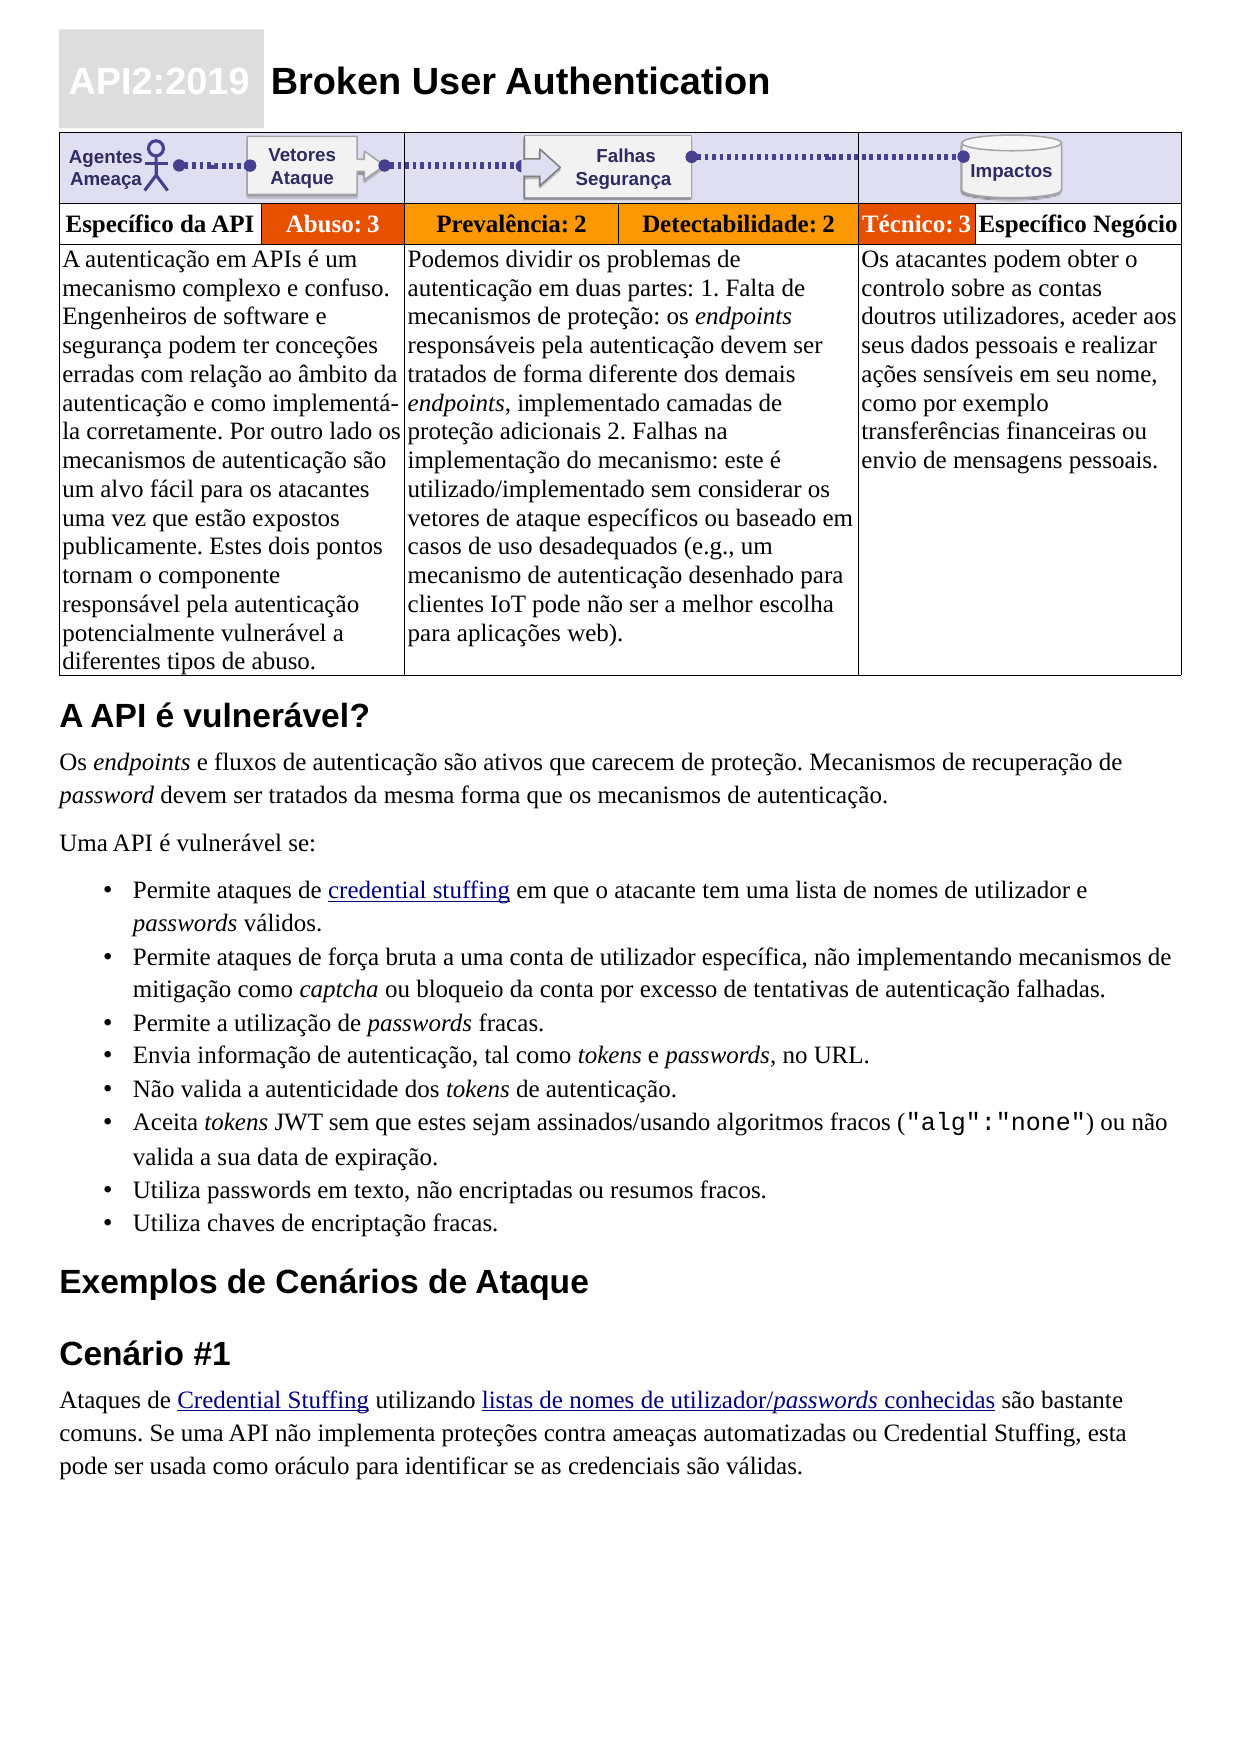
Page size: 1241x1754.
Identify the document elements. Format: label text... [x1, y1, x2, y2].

table_cell Os atacantes podem obter o controlo sobre as contas doutros utilizadores, aceder aos seus dados pessoais e realizar ações sensíveis em seu nome, como por exemplo transferências financeiras ou envio de mensagens pessoais. [859, 245, 1181, 675]
table_header [975, 133, 1181, 203]
table_cell Técnico: 3 [859, 204, 975, 244]
table_cell Podemos dividir os problemas de autenticação em duas partes: 1. Falta de mecanismos de proteção: os endpoints responsáveis pela autenticação devem ser tratados de forma diferente dos demais endpoints, implementado camadas de proteção adicionais 2. Falhas na implementação do mecanismo: este é utilizado/implementado sem considerar os vetores de ataque específicos ou baseado em casos de uso desadequados (e.g., um mecanismo de autenticação desenhado para clientes IoT pode não ser a melhor escolha para aplicações web). [405, 245, 858, 675]
list Permite a utilização de passwords fracas. [103, 1008, 1181, 1036]
table_cell Abuso: 3 [262, 204, 404, 244]
subtitle Exemplos de Cenários de Ataque [59, 1262, 1181, 1300]
list Aceita tokens JWT sem que estes sejam assinados/usando algoritmos fracos ("alg":"none") ou não valida a sua data de expiração. [103, 1107, 1181, 1171]
table_cell Específico Negócio [976, 204, 1181, 244]
text Os endpoints e fluxos de autenticação são ativos que carecem de proteção. Mecanismos de recuperação de password devem ser tratados da mesma forma que os mecanismos de autenticação. [59, 747, 1181, 809]
list Permite ataques de força bruta a uma conta de utilizador específica, não implementando mecanismos de mitigação como captcha ou bloqueio da conta por excesso de tentativas de autenticação falhadas. [103, 942, 1181, 1003]
subtitle A API é vulnerável? [59, 696, 1181, 735]
list Permite ataques de credential stuffing em que o atacante tem uma lista de nomes de utilizador e passwords válidos. [103, 876, 1181, 937]
text Ataques de Credential Stuffing utilizando listas de nomes de utilizador/passwords conhecidas são bastante comuns. Se uma API não implementa proteções contra ameaças automatizadas ou Credential Stuffing, esta pode ser usada como oráculo para identificar se as credenciais são válidas. [59, 1385, 1181, 1479]
list Envia informação de autenticação, tal como tokens e passwords, no URL. [103, 1041, 1181, 1069]
table_cell Detectabilidade: 2 [619, 204, 858, 244]
table_header [859, 133, 975, 203]
text Uma API é vulnerável se: [59, 828, 1181, 857]
list Utiliza passwords em texto, não encriptadas ou resumos fracos. [103, 1175, 1181, 1203]
table_header [60, 133, 261, 203]
table_header [261, 133, 404, 203]
list Não valida a autenticidade dos tokens de autenticação. [103, 1074, 1181, 1102]
table_cell Prevalência: 2 [405, 204, 618, 244]
table_cell Específico da API [60, 204, 261, 244]
table_cell A autenticação em APIs é um mecanismo complexo e confuso. Engenheiros de software e segurança podem ter conceções erradas com relação ao âmbito da autenticação e como implementá-la corretamente. Por outro lado os mecanismos de autenticação são um alvo fácil para os atacantes uma vez que estão expostos publicamente. Estes dois pontos tornam o componente responsável pela autenticação potencialmente vulnerável a diferentes tipos de abuso. [60, 245, 404, 675]
table_header [405, 133, 618, 203]
subtitle Cenário #1 [59, 1334, 1181, 1372]
table_header [618, 133, 858, 203]
list Utiliza chaves de encriptação fracas. [103, 1208, 1181, 1237]
